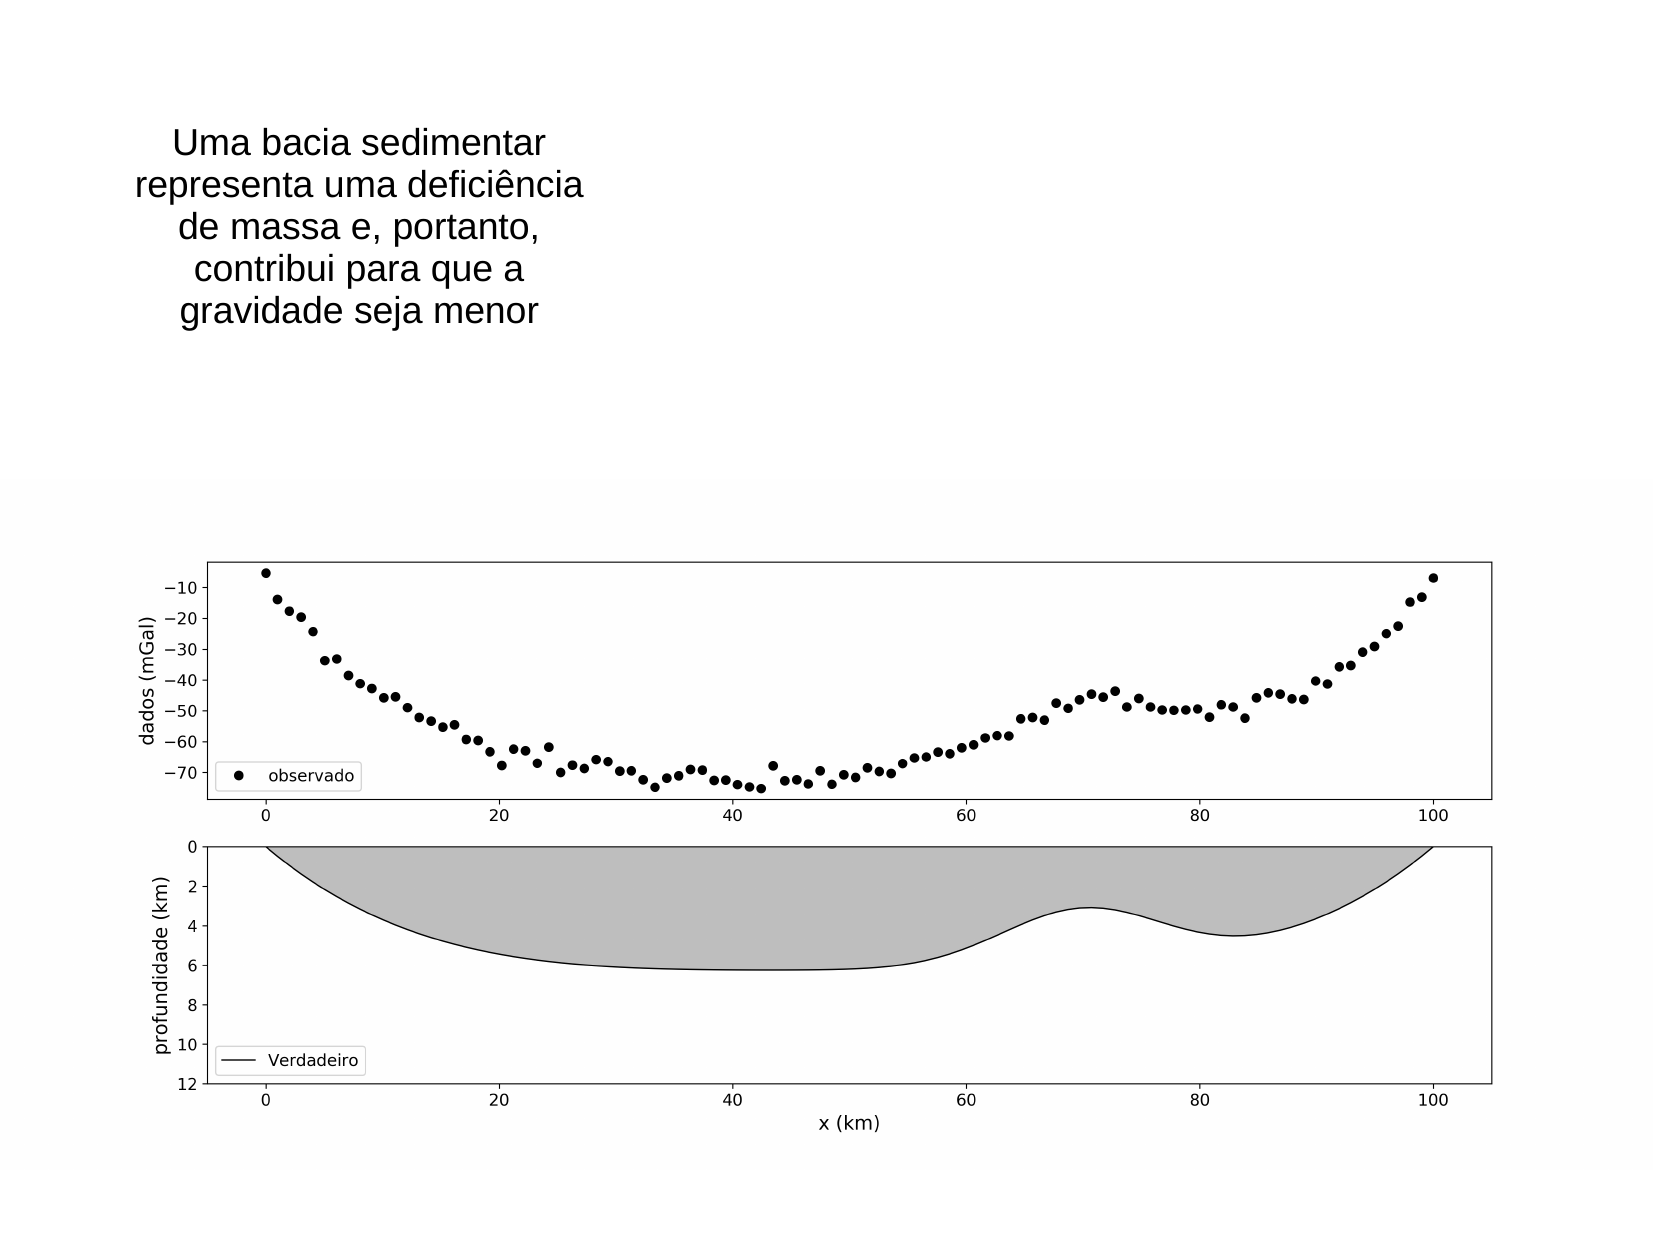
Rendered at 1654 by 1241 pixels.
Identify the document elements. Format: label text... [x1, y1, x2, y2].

text_box Uma bacia sedimentar representa uma deficiência de massa e, portanto, contribui para que a gravidade seja menor [120, 113, 646, 436]
picture [0, 479, 1654, 1171]
